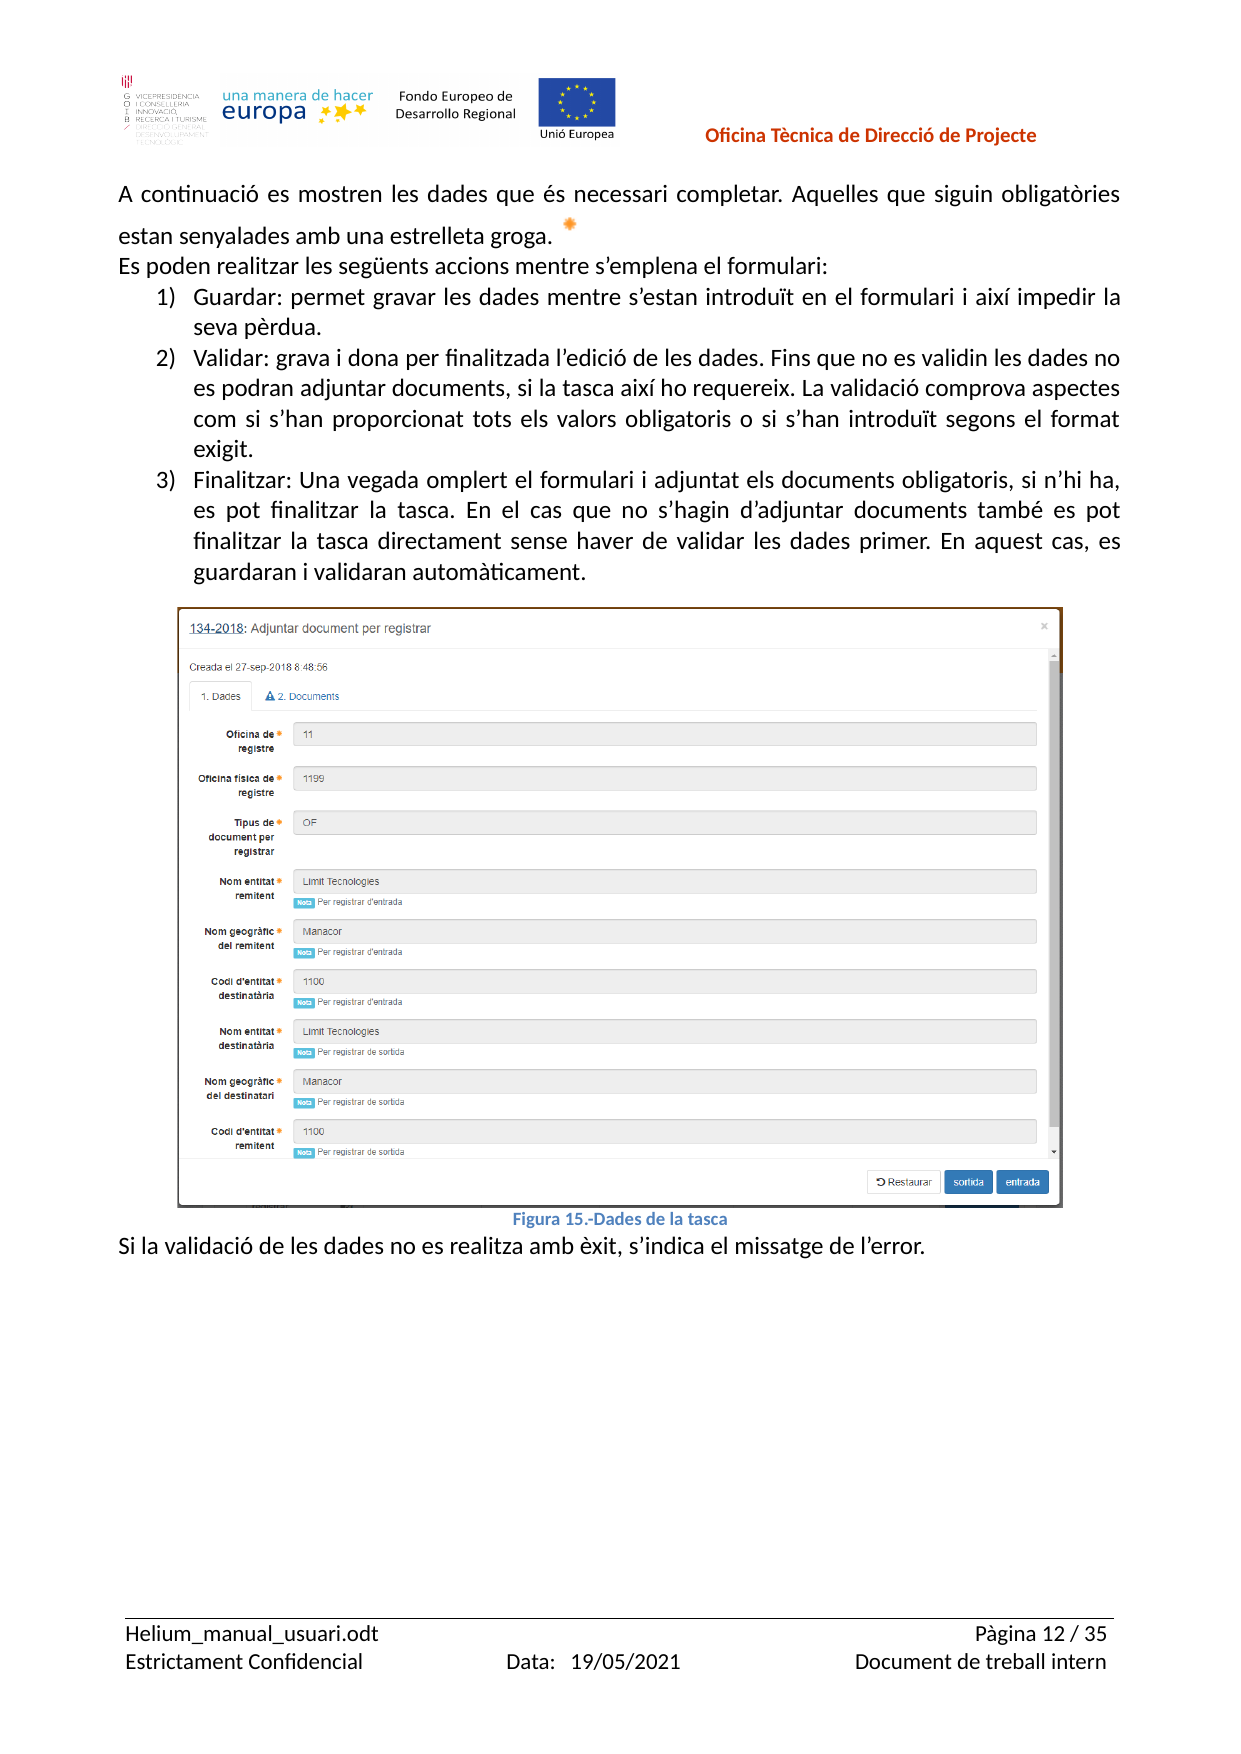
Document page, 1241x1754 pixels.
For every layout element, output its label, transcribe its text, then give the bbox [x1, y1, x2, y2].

list Validar: grava i dona per finalitzada l’edició de les dades. Fins que no es validin les dades no es podran adjuntar documents, si la tasca així ho requereix. La validació comprova aspectes com si s’han proporcionat tots els valors obligatoris o si s’han introduït segons el format exigit. [156, 342, 1122, 464]
list Finalitzar: Una vegada omplert el formulari i adjuntat els documents obligatoris, si n’hi ha, es pot finalitzar la tasca. En el cas que no s’hagin d’adjuntar documents també es pot finalitzar la tasca directament sense haver de validar les dades primer. En aquest cas, es guardaran i validaran automàticament. [156, 464, 1122, 586]
picture [118, 73, 213, 147]
list Guardar: permet gravar les dades mentre s’estan introduït en el formulari i així impedir la seva pèrdua. [156, 281, 1122, 342]
text Figura 15.-Dades de la tasca [118, 1207, 1122, 1230]
picture [219, 73, 621, 147]
picture [177, 607, 1063, 1208]
picture [559, 208, 597, 245]
text A continuació es mostren les dades que és necessari completar. Aquelles que siguin obligatòries estan senyalades amb una estrelleta groga. [118, 178, 1122, 250]
text Si la validació de les dades no es realitza amb èxit, s’indica el missatge de l’error. [118, 1230, 1122, 1261]
text Es poden realitzar les següents accions mentre s’emplena el formulari: [118, 250, 1122, 281]
